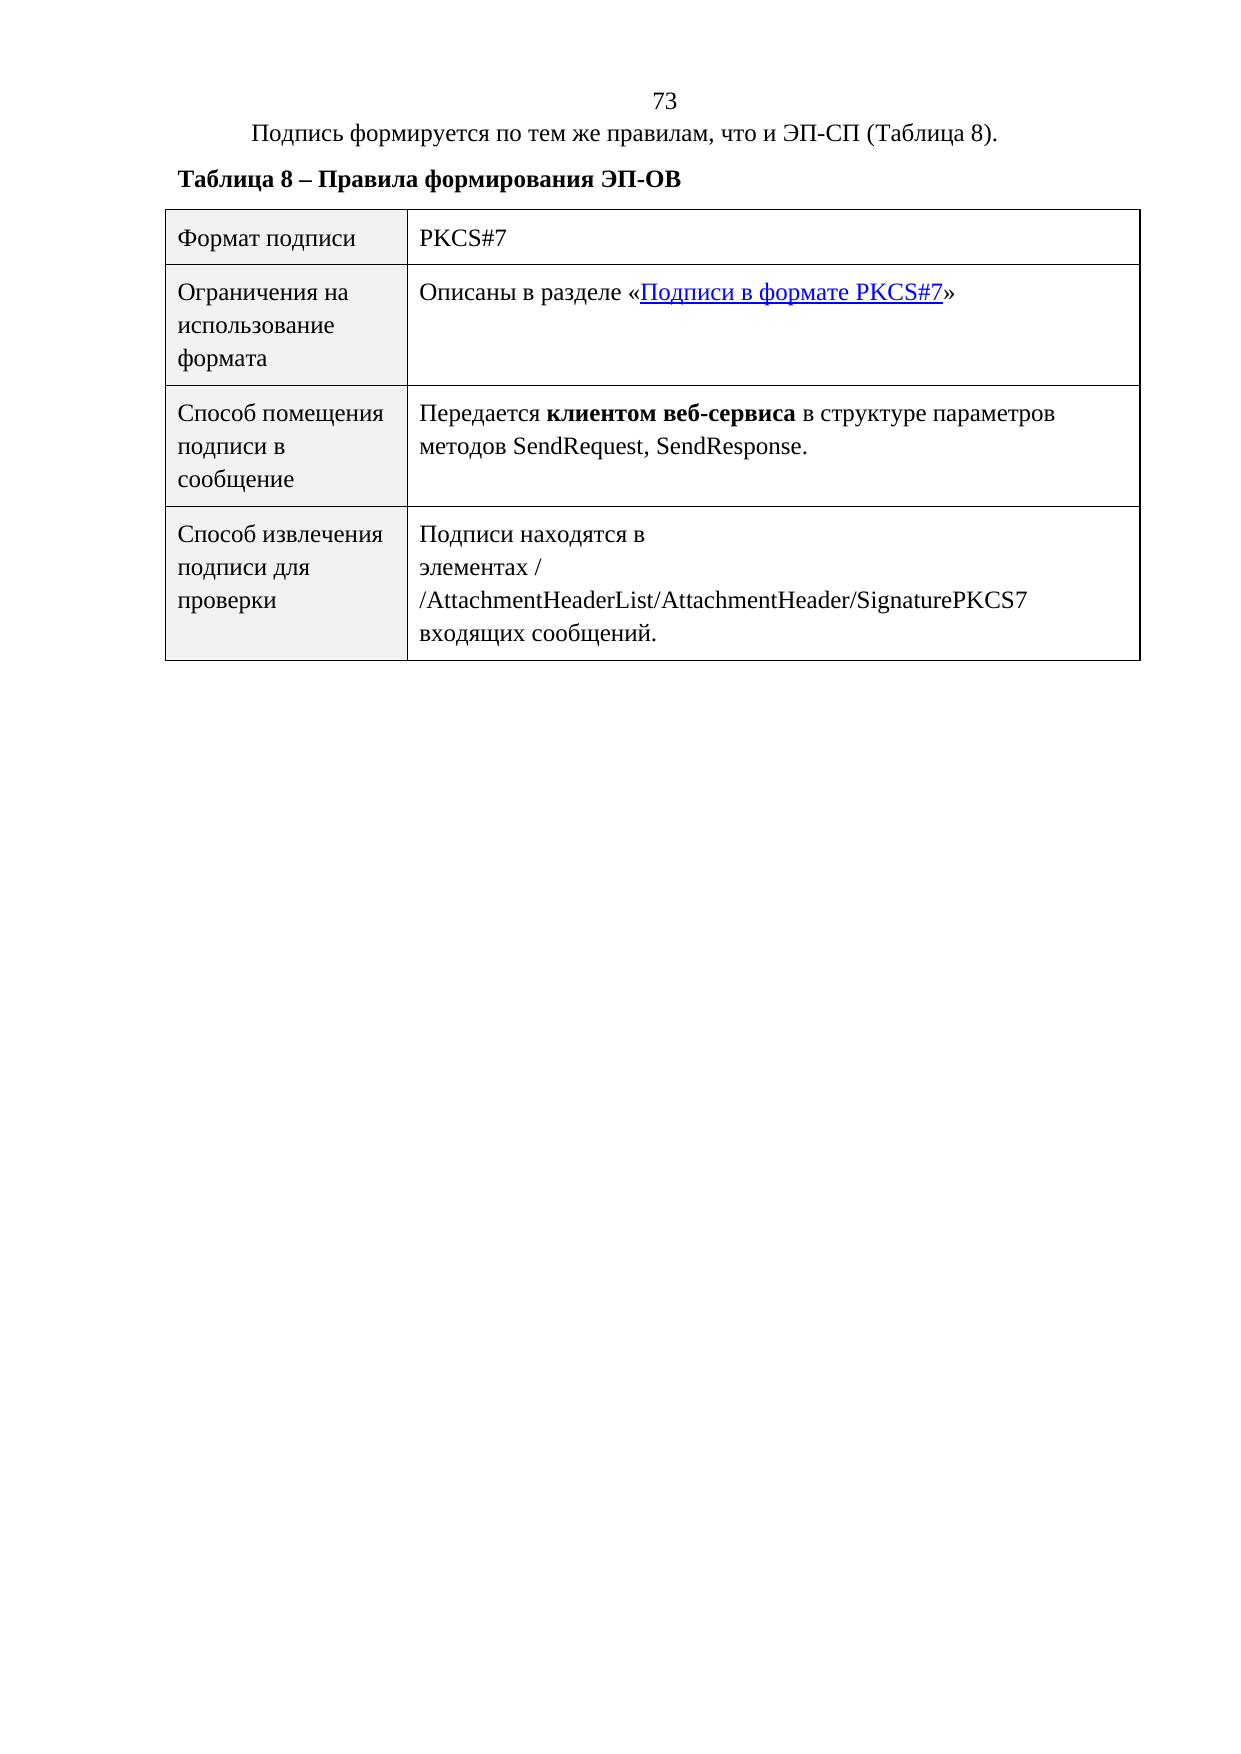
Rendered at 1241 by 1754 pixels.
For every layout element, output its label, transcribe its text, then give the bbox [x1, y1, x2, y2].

table_header PKCS#7 [408, 210, 1139, 264]
table_cell Способ помещения подписи в сообщение [166, 386, 407, 506]
text Таблица 8 – Правила формирования ЭП-ОВ [177, 164, 1152, 192]
table_header Формат подписи [166, 210, 407, 264]
table_cell Способ извлечения подписи для проверки [166, 507, 407, 659]
table_cell Ограничения на использование формата [166, 265, 407, 385]
table_cell Подписи находятся в элементах //AttachmentHeaderList/AttachmentHeader/SignaturePKCS7 входящих сообщений. [408, 507, 1139, 659]
table_cell Описаны в разделе «Подписи в формате PKCS#7» [408, 265, 1139, 385]
text Подпись формируется по тем же правилам, что и ЭП-СП (Таблица 8). [177, 118, 1152, 147]
table_cell Передается клиентом веб-сервиса в структуре параметров методов SendRequest, SendResponse. [408, 386, 1139, 506]
